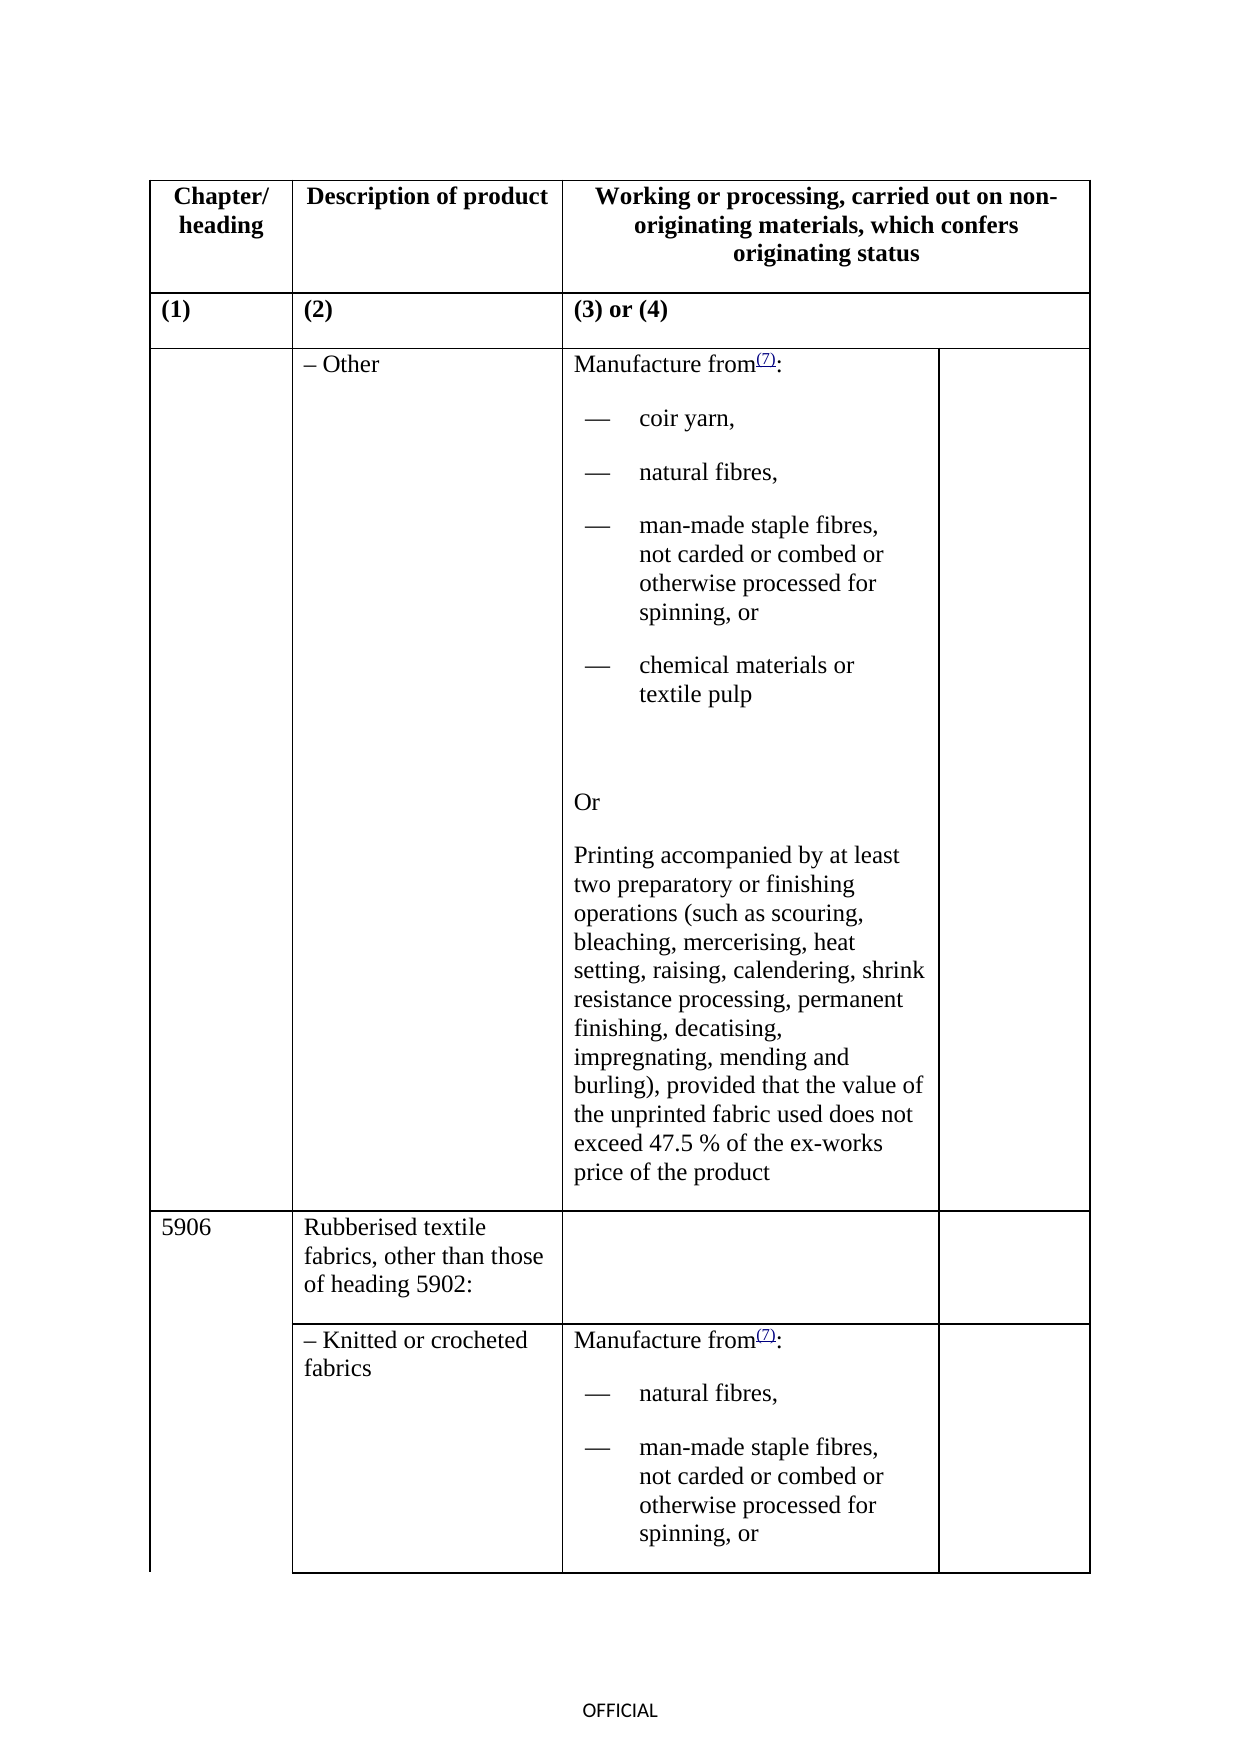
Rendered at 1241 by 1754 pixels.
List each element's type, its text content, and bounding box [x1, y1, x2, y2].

table_cell — [574, 1432, 628, 1572]
table_cell (1) [151, 294, 292, 348]
table_cell man-made staple fibres, not carded or combed or otherwise processed for spinning, or [628, 1432, 928, 1572]
table_cell — [574, 650, 628, 733]
table_cell Manufacture from(7): [563, 1325, 938, 1572]
table_header coir yarn, [628, 403, 928, 457]
table_cell Manufacture from(7): Or Printing accompanied by at least two preparatory or finishing operations (such as scouring, bleaching, mercerising, heat setting, raising, calendering, shrink resistance processing, permanent finishing, decatising, impregnating, mending and burling), provided that the value of the unprinted fabric used does not exceed 47.5 % of the ex-works price of the product [563, 349, 938, 1210]
table_cell [940, 1212, 1089, 1323]
table_cell (3) or (4) [563, 294, 1089, 348]
table_cell man-made staple fibres, not carded or combed or otherwise processed for spinning, or [628, 510, 928, 650]
table_cell [151, 1323, 292, 1572]
table_header Description of product [293, 181, 562, 292]
table_cell Rubberised textile fabrics, other than those of heading 5902: [293, 1212, 562, 1323]
table_cell – Other [293, 349, 562, 1210]
table_cell [940, 349, 1089, 1210]
table_cell (2) [293, 294, 562, 348]
table_header Working or processing, carried out on non-originating materials, which confers originating status [563, 181, 1089, 292]
table_header — [574, 403, 628, 457]
table_header natural fibres, [628, 1379, 928, 1432]
table_cell chemical materials or textile pulp [628, 650, 928, 733]
table_cell natural fibres, [628, 457, 928, 510]
table_cell [151, 349, 292, 1210]
table_cell — [574, 510, 628, 650]
table_cell [940, 1325, 1089, 1572]
table_cell 5906 [151, 1212, 292, 1323]
table_cell – Knitted or crocheted fabrics [293, 1325, 562, 1572]
table_cell [563, 1212, 938, 1323]
table_header Chapter/ heading [151, 181, 292, 292]
table_header — [574, 1379, 628, 1432]
table_cell — [574, 457, 628, 510]
